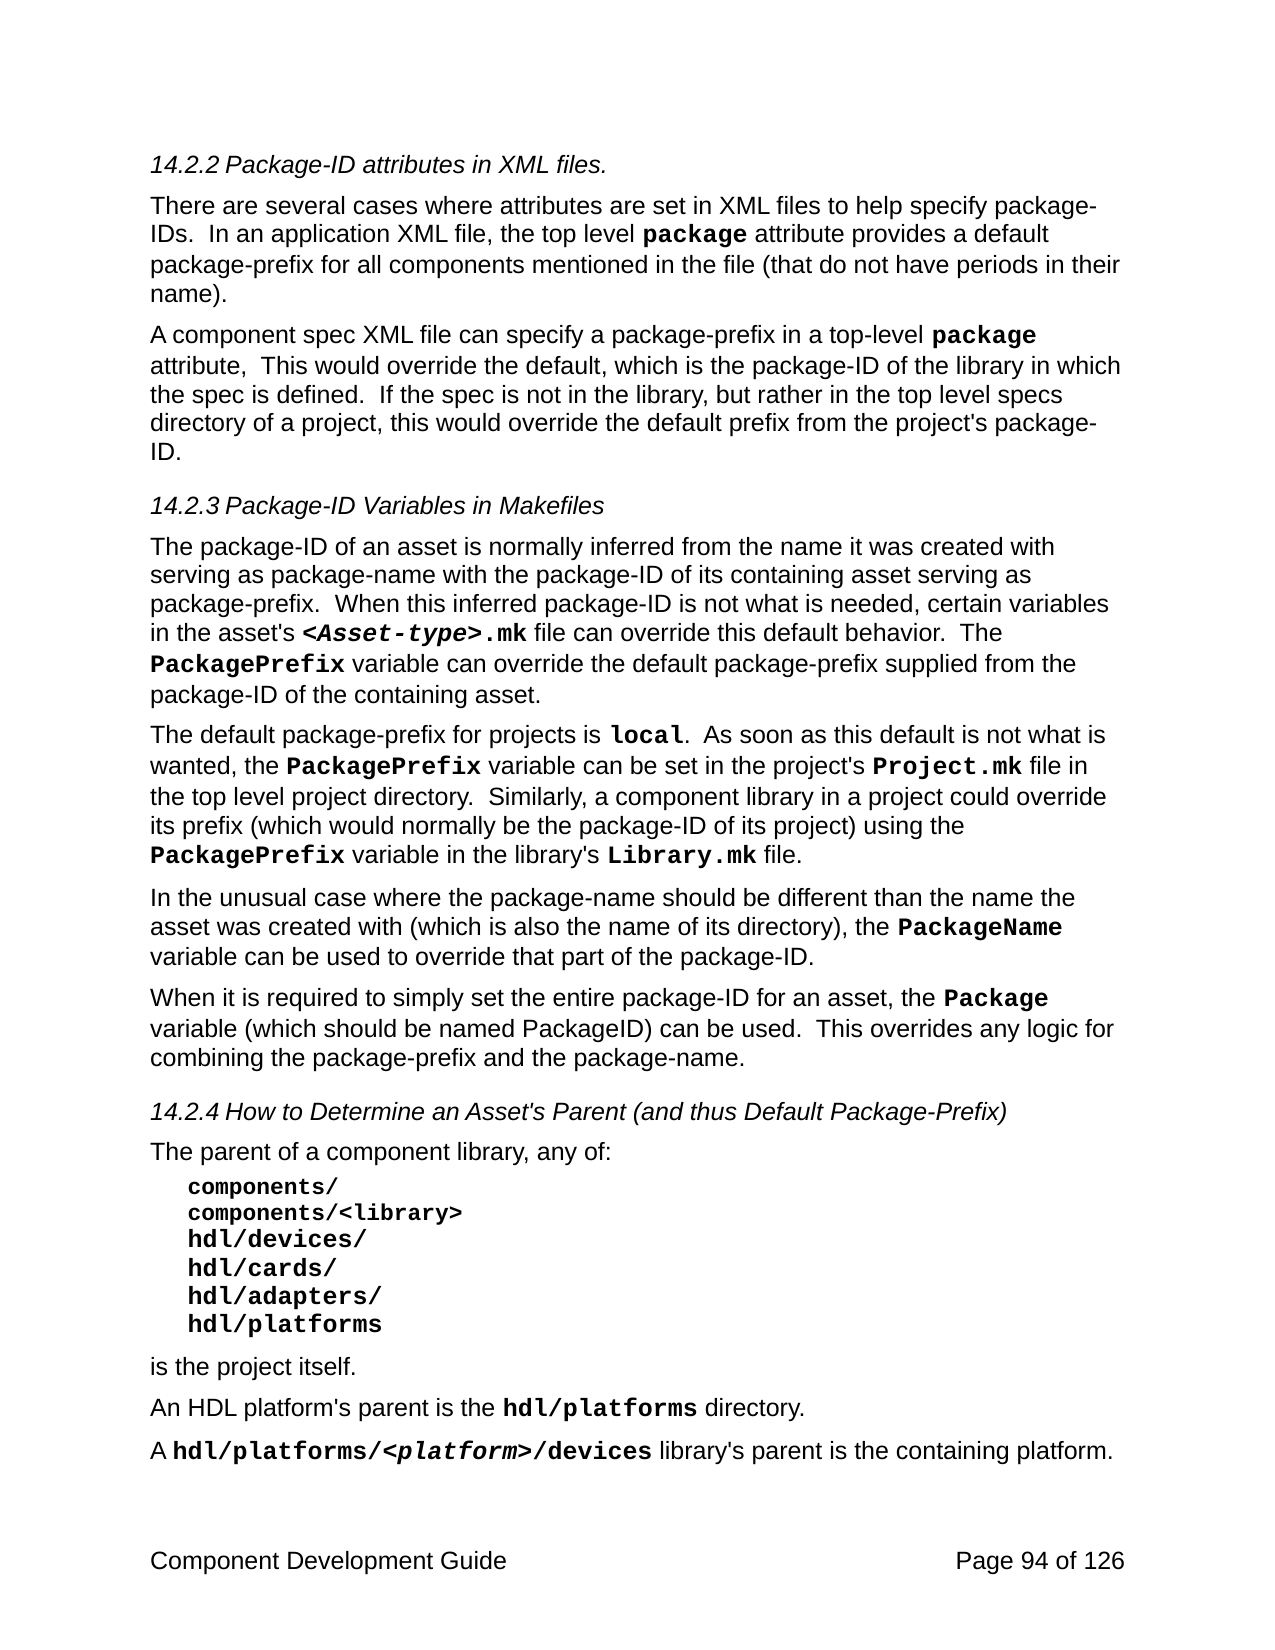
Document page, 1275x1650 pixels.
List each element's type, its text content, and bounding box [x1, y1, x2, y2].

text There are several cases where attributes are set in XML files to help specify package-IDs. In an application XML file, the top level package attribute provides a default package-prefix for all components mentioned in the file (that do not have periods in their name). [150, 191, 1125, 308]
text The parent of a component library, any of: [150, 1137, 1125, 1166]
text An HDL platform's parent is the hdl/platforms directory. [150, 1393, 1125, 1424]
text When it is required to simply set the entire package-ID for an asset, the Package variable (which should be named PackageID) can be used. This overrides any logic for combining the package-prefix and the package-name. [150, 983, 1125, 1072]
text A hdl/platforms/<platform>/devices library's parent is the containing platform. [150, 1436, 1125, 1467]
text In the unusual case where the package-name should be different than the name the asset was created with (which is also the name of its directory), the PackageName variable can be used to override that part of the package-ID. [150, 883, 1125, 971]
subtitle How to Determine an Asset's Parent (and thus Default Package-Prefix) [150, 1097, 1125, 1125]
text components/ components/<library> hdl/devices/ hdl/cards/ hdl/adapters/ hdl/platforms [187, 1175, 1125, 1340]
text The default package-prefix for projects is local. As soon as this default is not what is wanted, the PackagePrefix variable can be set in the project's Project.mk file in the top level project directory. Similarly, a component library in a project could override its prefix (which would normally be the package-ID of its project) using the PackagePrefix variable in the library's Library.mk file. [150, 720, 1125, 871]
text The package-ID of an asset is normally inferred from the name it was created with serving as package-name with the package-ID of its containing asset serving as package-prefix. When this inferred package-ID is not what is needed, certain variables in the asset's <Asset-type>.mk file can override this default behavior. The PackagePrefix variable can override the default package-prefix supplied from the package-ID of the containing asset. [150, 532, 1125, 708]
text A component spec XML file can specify a package-prefix in a top-level package attribute, This would override the default, which is the package-ID of the library in which the spec is defined. If the spec is not in the library, but rather in the top level specs directory of a project, this would override the default prefix from the project's package-ID. [150, 320, 1125, 466]
subtitle Package-ID attributes in XML files. [150, 150, 1125, 179]
subtitle Package-ID Variables in Makefiles [150, 491, 1125, 519]
text is the project itself. [150, 1352, 1125, 1381]
